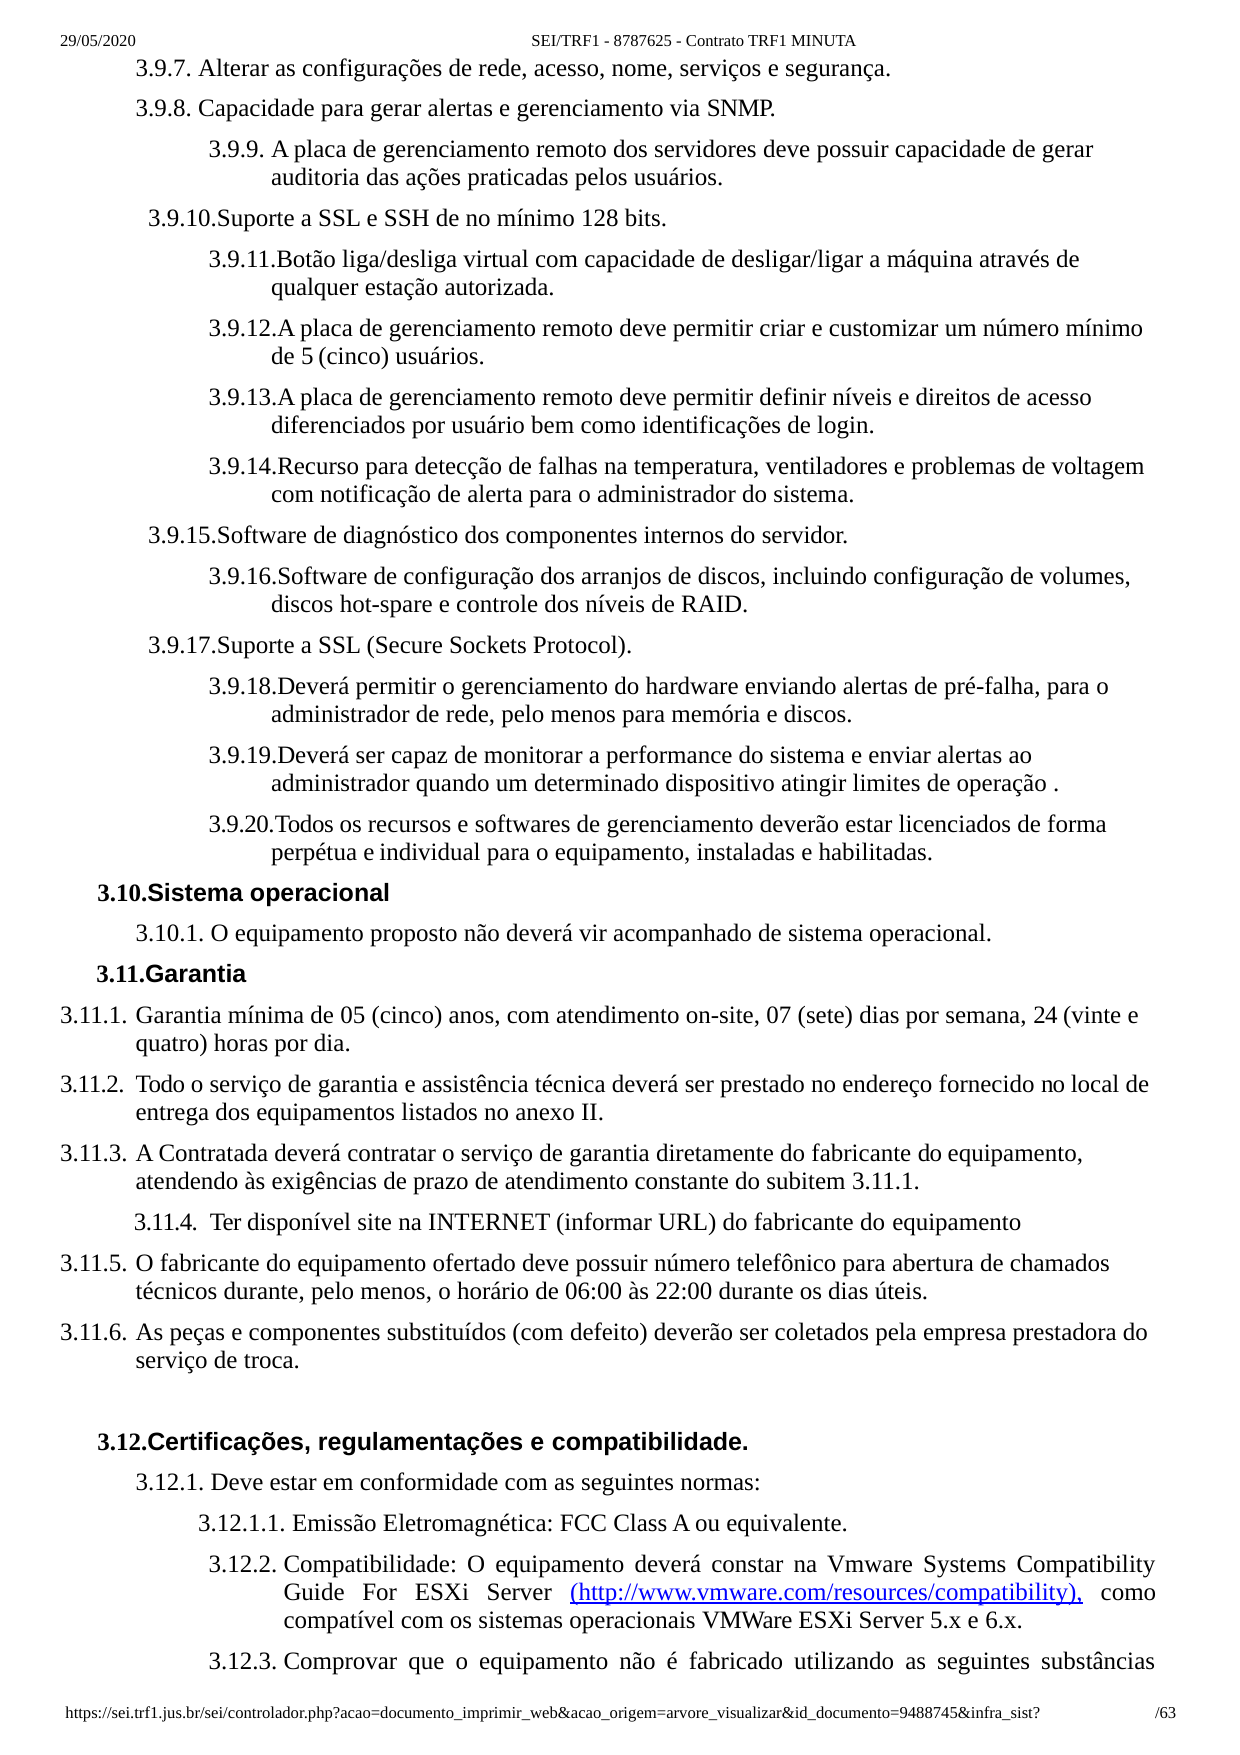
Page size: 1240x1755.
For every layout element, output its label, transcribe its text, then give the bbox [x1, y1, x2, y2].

list A Contratada deverá contratar o serviço de garantia diretamente do fabricante do equipamento, atendendo às exigências de prazo de atendimento constante do subitem 3.11.1. [62, 1138, 1156, 1195]
list Software de diagnóstico dos componentes internos do servidor. [148, 520, 1189, 549]
list Deverá permitir o gerenciamento do hardware enviando alertas de pré-falha, para o administrador de rede, pelo menos para memória e discos. [208, 671, 1155, 728]
subtitle Certificações, regulamentações e compatibilidade. [119, 1427, 1189, 1456]
subtitle Garantia [118, 959, 1189, 988]
list Recurso para detecção de falhas na temperatura, ventiladores e problemas de voltagem com notificação de alerta para o administrador do sistema. [208, 451, 1156, 508]
list Ter disponível site na INTERNET (informar URL) do fabricante do equipamento [137, 1207, 1189, 1236]
text 3.10.1. O equipamento proposto não deverá vir acompanhado de sistema operacional. [135, 918, 1189, 947]
list Todos os recursos e softwares de gerenciamento deverão estar licenciados de forma perpétua e individual para o equipamento, instaladas e habilitadas. [208, 809, 1156, 866]
list A placa de gerenciamento remoto dos servidores deve possuir capacidade de gerar auditoria das ações praticadas pelos usuários. [208, 134, 1155, 191]
list O fabricante do equipamento ofertado deve possuir número telefônico para abertura de chamados técnicos durante, pelo menos, o horário de 06:00 às 22:00 durante os dias úteis. [62, 1248, 1155, 1305]
list Botão liga/desliga virtual com capacidade de desligar/ligar a máquina através de qualquer estação autorizada. [208, 244, 1156, 301]
list Software de configuração dos arranjos de discos, incluindo configuração de volumes, discos hot-spare e controle dos níveis de RAID. [208, 561, 1156, 618]
list Suporte a SSL e SSH de no mínimo 128 bits. [148, 203, 1189, 232]
subtitle Sistema operacional [119, 878, 1189, 907]
list Suporte a SSL (Secure Sockets Protocol). [148, 630, 1189, 658]
list Compatibilidade: O equipamento deverá constar na Vmware Systems Compatibility Guide For ESXi Server (http://www.vmware.com/resources/compatibility), como compatível com os sistemas operacionais VMWare ESXi Server 5.x e 6.x. [208, 1549, 1156, 1634]
list As peças e componentes substituídos (com defeito) deverão ser coletados pela empresa prestadora do serviço de troca. [62, 1317, 1157, 1374]
list Alterar as configurações de rede, acesso, nome, serviços e segurança. [135, 53, 1189, 81]
list Deve estar em conformidade com as seguintes normas: [135, 1467, 1189, 1496]
list Comprovar que o equipamento não é fabricado utilizando as seguintes substâncias [208, 1646, 1156, 1675]
list Capacidade para gerar alertas e gerenciamento via SNMP. [135, 93, 1189, 122]
list A placa de gerenciamento remoto deve permitir criar e customizar um número mínimo de 5 (cinco) usuários. [208, 313, 1156, 370]
list Todo o serviço de garantia e assistência técnica deverá ser prestado no endereço fornecido no local de entrega dos equipamentos listados no anexo II. [62, 1069, 1155, 1126]
list Emissão Eletromagnética: FCC Class A ou equivalente. [198, 1508, 1189, 1537]
list Garantia mínima de 05 (cinco) anos, com atendimento on-site, 07 (sete) dias por semana, 24 (vinte e quatro) horas por dia. [62, 1000, 1156, 1057]
list Deverá ser capaz de monitorar a performance do sistema e enviar alertas ao administrador quando um determinado dispositivo atingir limites de operação . [208, 740, 1155, 797]
list A placa de gerenciamento remoto deve permitir definir níveis e direitos de acesso diferenciados por usuário bem como identificações de login. [208, 382, 1156, 439]
